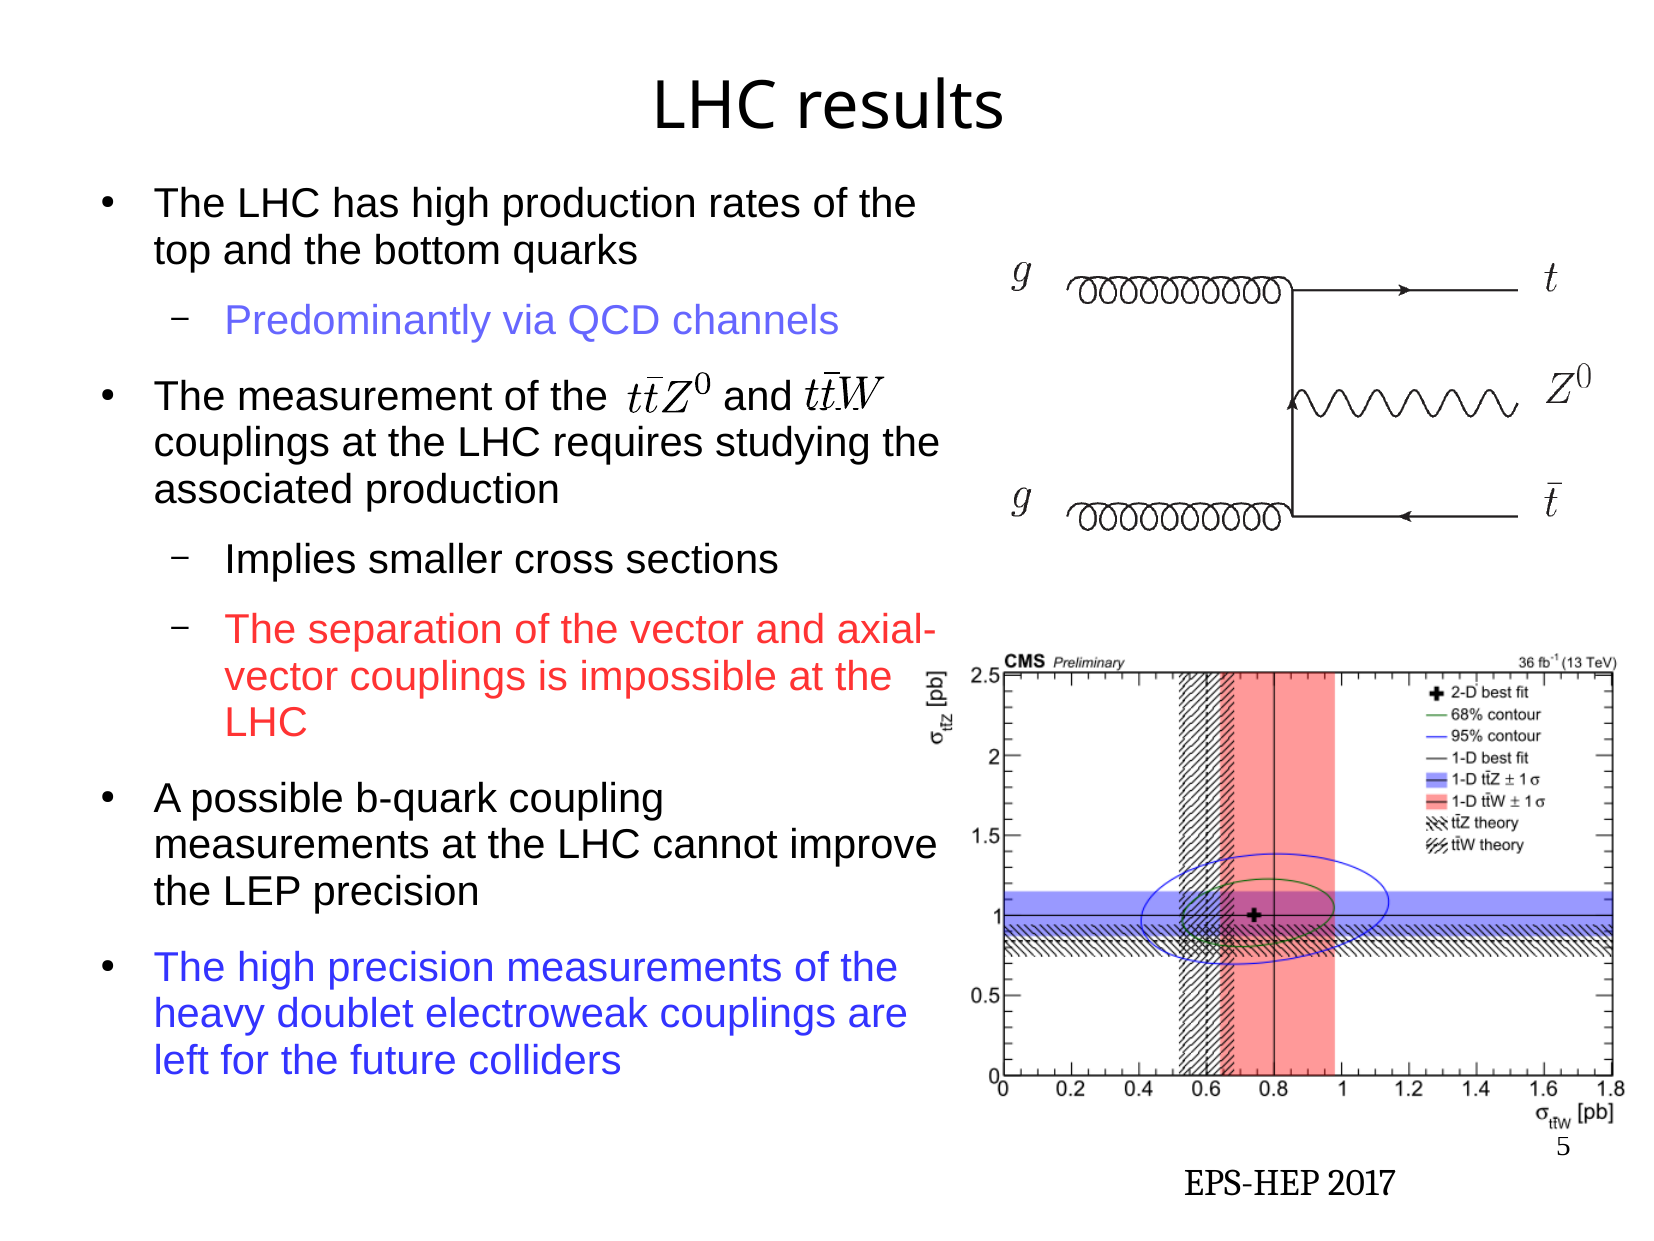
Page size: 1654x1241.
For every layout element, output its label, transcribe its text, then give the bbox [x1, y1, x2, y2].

text_box EPS-HEP 2017 [1169, 1154, 1549, 1241]
picture [949, 640, 1640, 1137]
title LHC results [85, 52, 1571, 153]
list The LHC has high production rates of the top and the bottom quarks Predominantly via QCD channels The measurement of the and ttW couplings at the LHC requires studying the associated production Implies smaller cross sections The separation of the vector and axial-vector couplings is impossible at the LHC A possible b-quark coupling measurements at the LHC cannot improve the LEP precision The high precision measurements of the heavy doublet electroweak couplings are left for the future colliders [82, 180, 949, 1171]
picture [1007, 250, 1610, 534]
text_box [626, 372, 712, 413]
text_box [803, 372, 886, 409]
